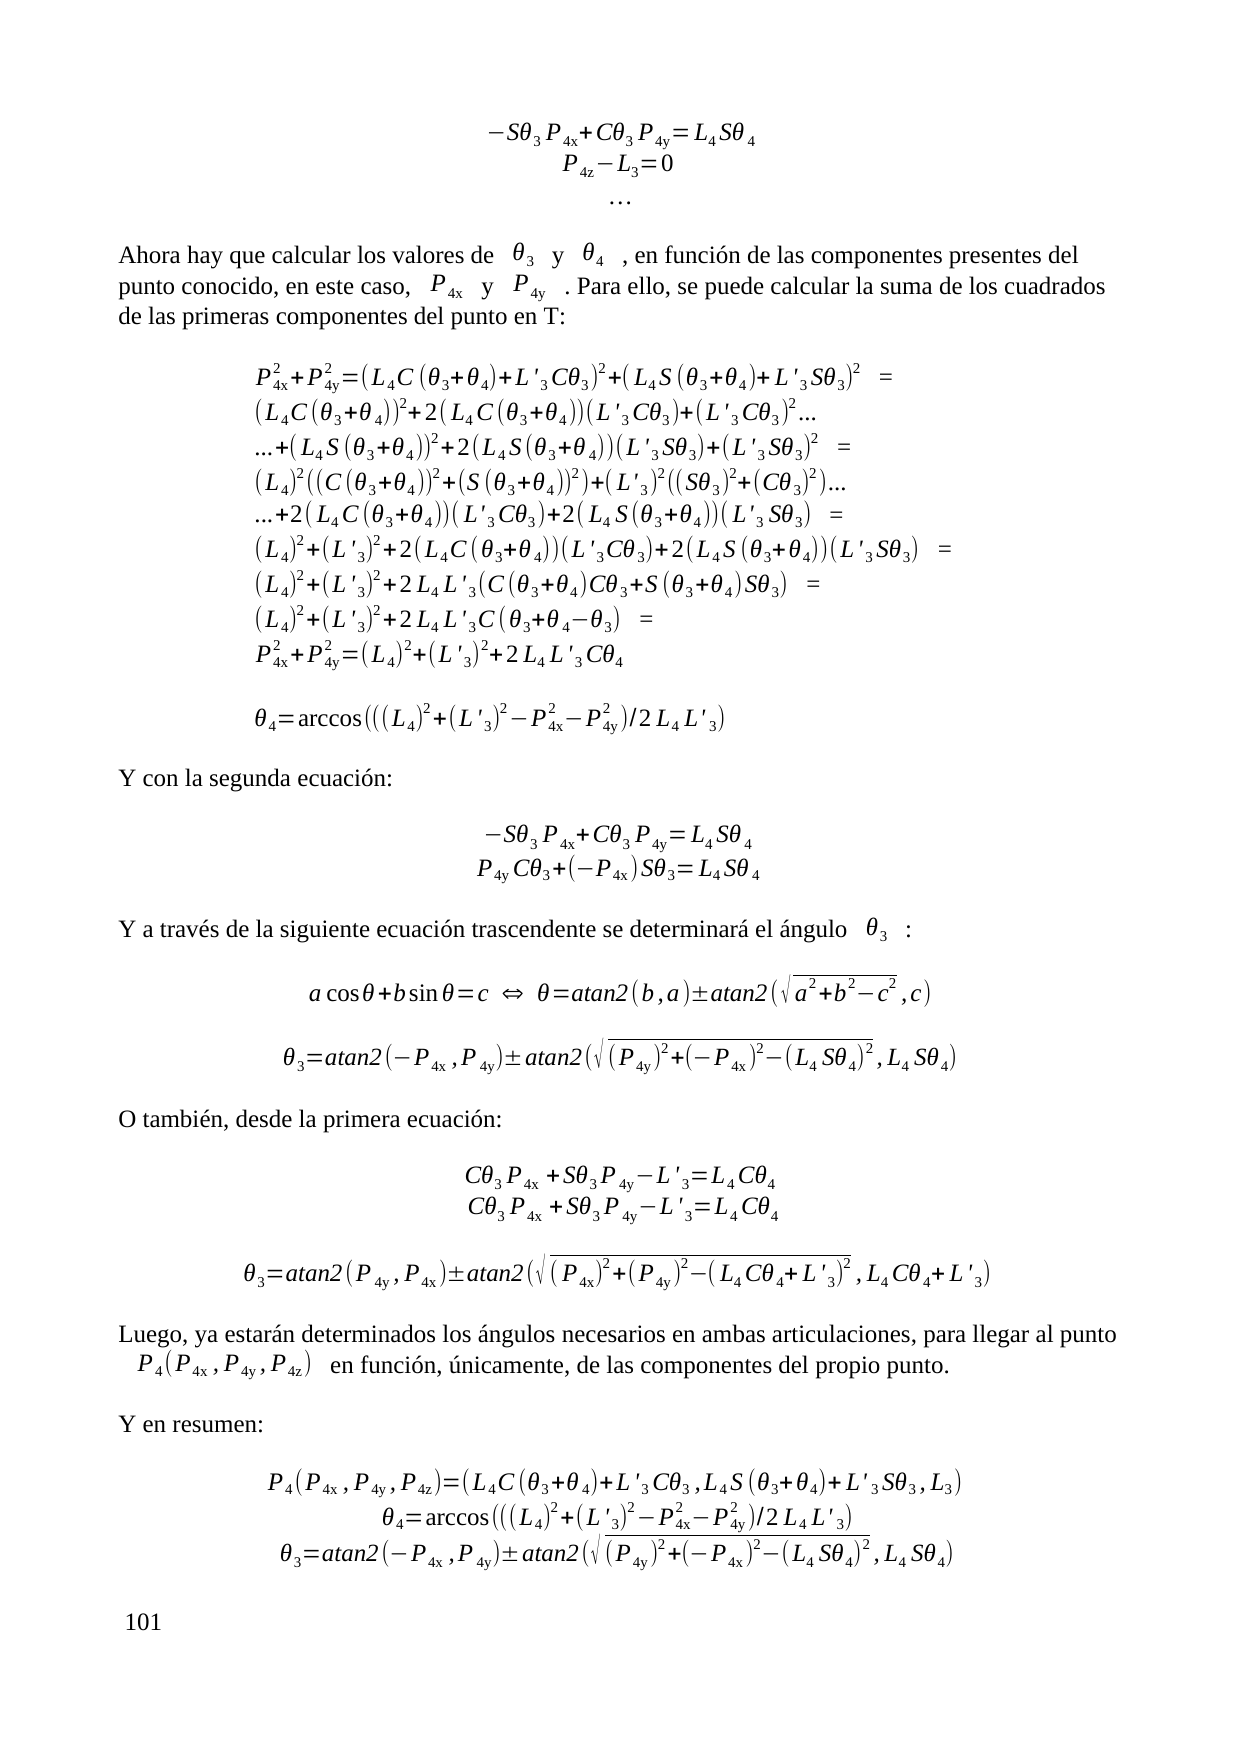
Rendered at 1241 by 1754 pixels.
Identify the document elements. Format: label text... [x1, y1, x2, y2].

text = [236, 531, 1122, 566]
text = [236, 499, 1122, 531]
text O también, desde la primera ecuación: [118, 1104, 1122, 1133]
text Y en resumen: [118, 1409, 1122, 1438]
text = [236, 359, 1122, 394]
text Y a través de la siguiente ecuación trascendente se determinará el ángulo: [118, 913, 1122, 944]
text Y con la segunda ecuación: [118, 763, 1122, 792]
text = [236, 566, 1122, 601]
text = [236, 601, 1122, 636]
text Luego, ya estarán determinados los ángulos necesarios en ambas articulaciones, para llegar al punto en función, únicamente, de las componentes del propio punto. [118, 1319, 1122, 1380]
text = [236, 394, 1122, 464]
text … [118, 181, 1122, 210]
text Ahora hay que calcular los valores dey, en función de las componentes presentes del punto conocido, en este caso,y. Para ello, se puede calcular la suma de los cuadrados de las primeras componentes del punto en T: [118, 238, 1122, 330]
